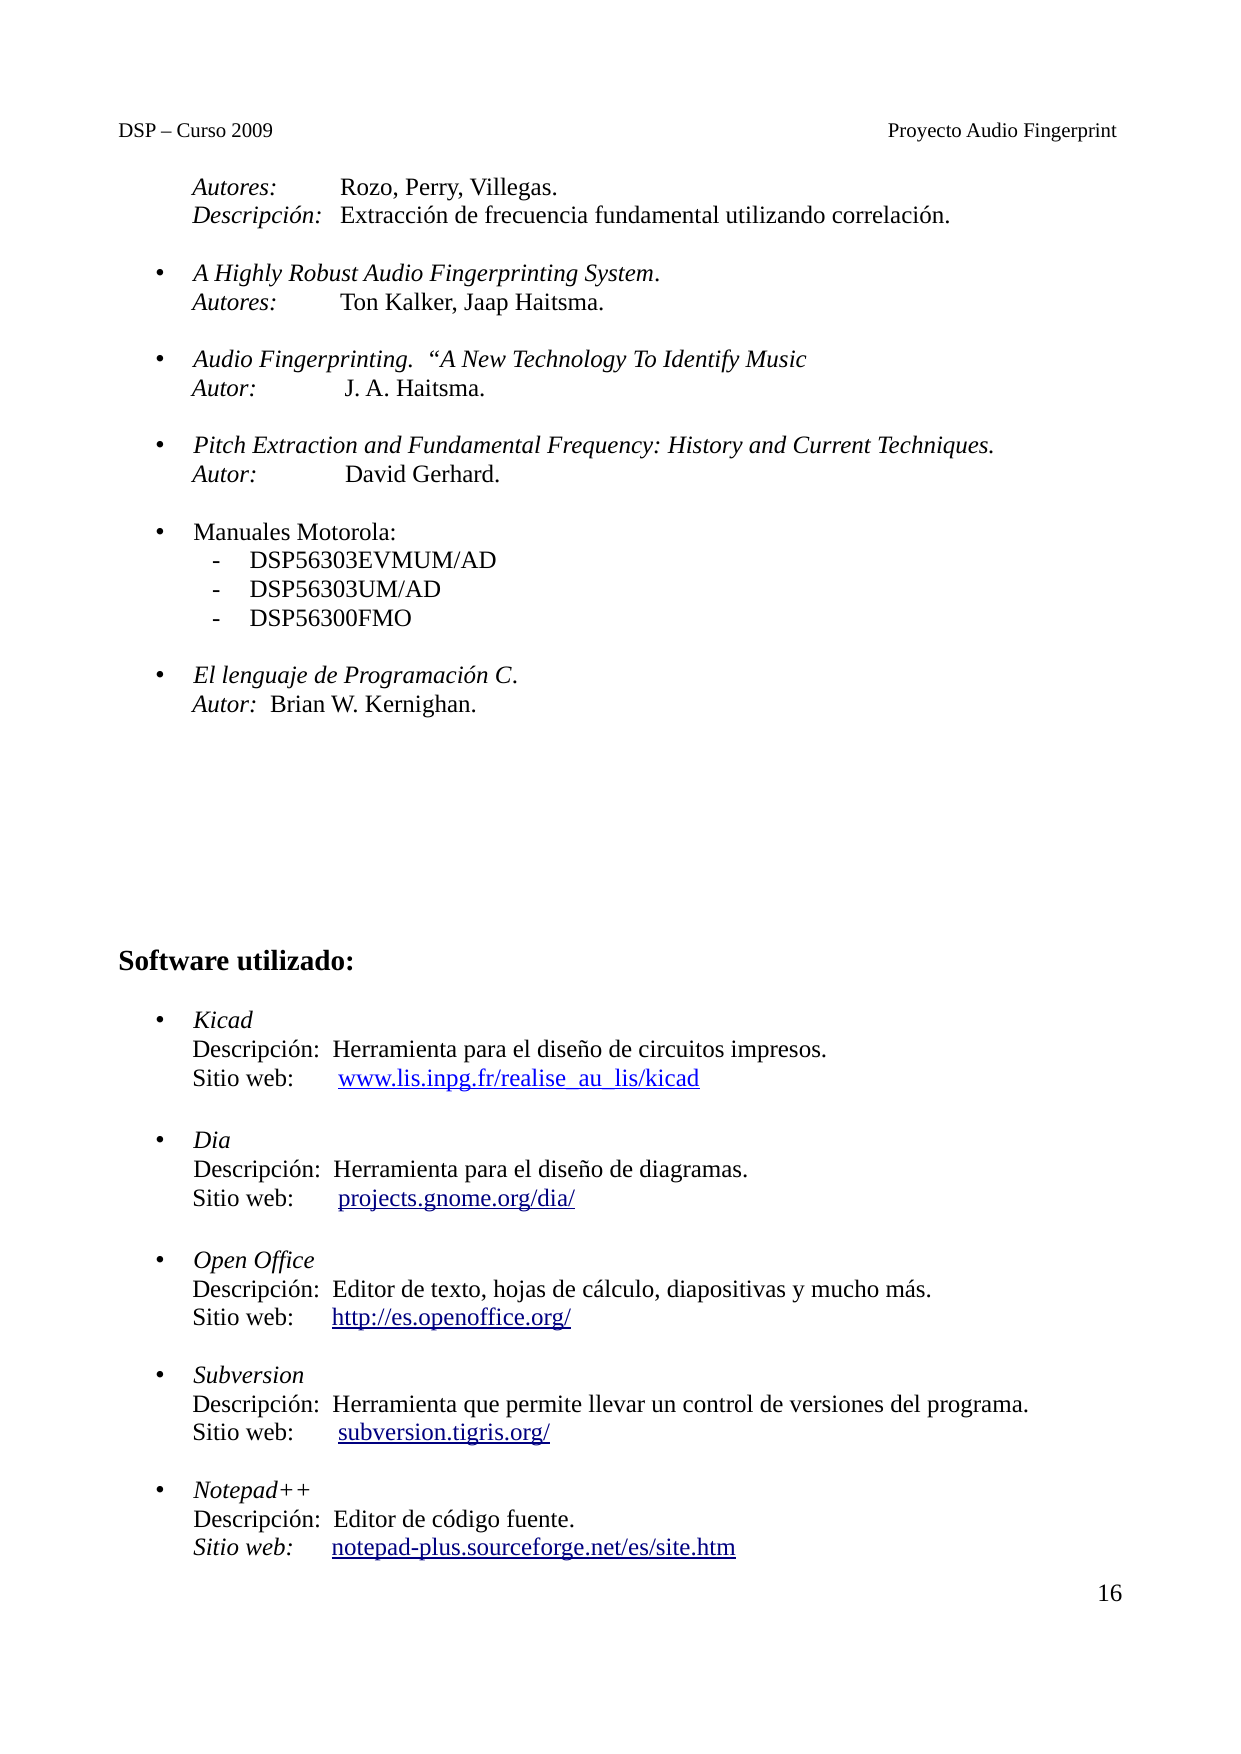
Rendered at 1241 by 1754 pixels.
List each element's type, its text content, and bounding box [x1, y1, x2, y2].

list Manuales Motorola: [156, 517, 1122, 545]
text Descripción: Herramienta para el diseño de circuitos impresos. [118, 1034, 1122, 1063]
list Descripción: Herramienta para el diseño de diagramas. [156, 1154, 1122, 1183]
list Pitch Extraction and Fundamental Frequency: History and Current Techniques. [156, 430, 1122, 459]
text Descripción: Editor de texto, hojas de cálculo, diapositivas y mucho más. [118, 1274, 1122, 1302]
list DSP56303UM/AD [212, 574, 1122, 603]
list Sitio web: notepad-plus.sourceforge.net/es/site.htm [156, 1532, 1122, 1561]
text Autores: Rozo, Perry, Villegas. [156, 172, 1122, 200]
text Autor: David Gerhard. [118, 459, 1122, 488]
list DSP56303EVMUM/AD [212, 545, 1122, 574]
text Sitio web: www.lis.inpg.fr/realise_au_lis/kicad [118, 1063, 1122, 1092]
list A Highly Robust Audio Fingerprinting System. [156, 258, 1122, 287]
text Descripción: Herramienta que permite llevar un control de versiones del programa. [118, 1389, 1122, 1417]
text Sitio web: http://es.openoffice.org/ [118, 1302, 1122, 1331]
list Subversion [156, 1360, 1122, 1389]
list Notepad++ [156, 1475, 1122, 1504]
list DSP56300FMO [212, 603, 1122, 632]
list Kicad [156, 1005, 1122, 1034]
list Autor: J. A. Haitsma. [154, 373, 1122, 402]
text Autores: Ton Kalker, Jaap Haitsma. [154, 287, 1122, 315]
list Dia [156, 1125, 1122, 1154]
list Descripción: Editor de código fuente. [156, 1504, 1122, 1532]
text Sitio web: projects.gnome.org/dia/ [118, 1183, 1122, 1211]
list Audio Fingerprinting. “A New Technology To Identify Music [156, 344, 1122, 373]
text Software utilizado: [118, 943, 1122, 977]
text Sitio web: subversion.tigris.org/ [118, 1417, 1122, 1446]
text Autor: Brian W. Kernighan. [118, 689, 1122, 718]
list El lenguaje de Programación C. [156, 660, 1122, 689]
text Descripción: Extracción de frecuencia fundamental utilizando correlación. [118, 200, 1122, 229]
list Open Office [156, 1245, 1122, 1274]
